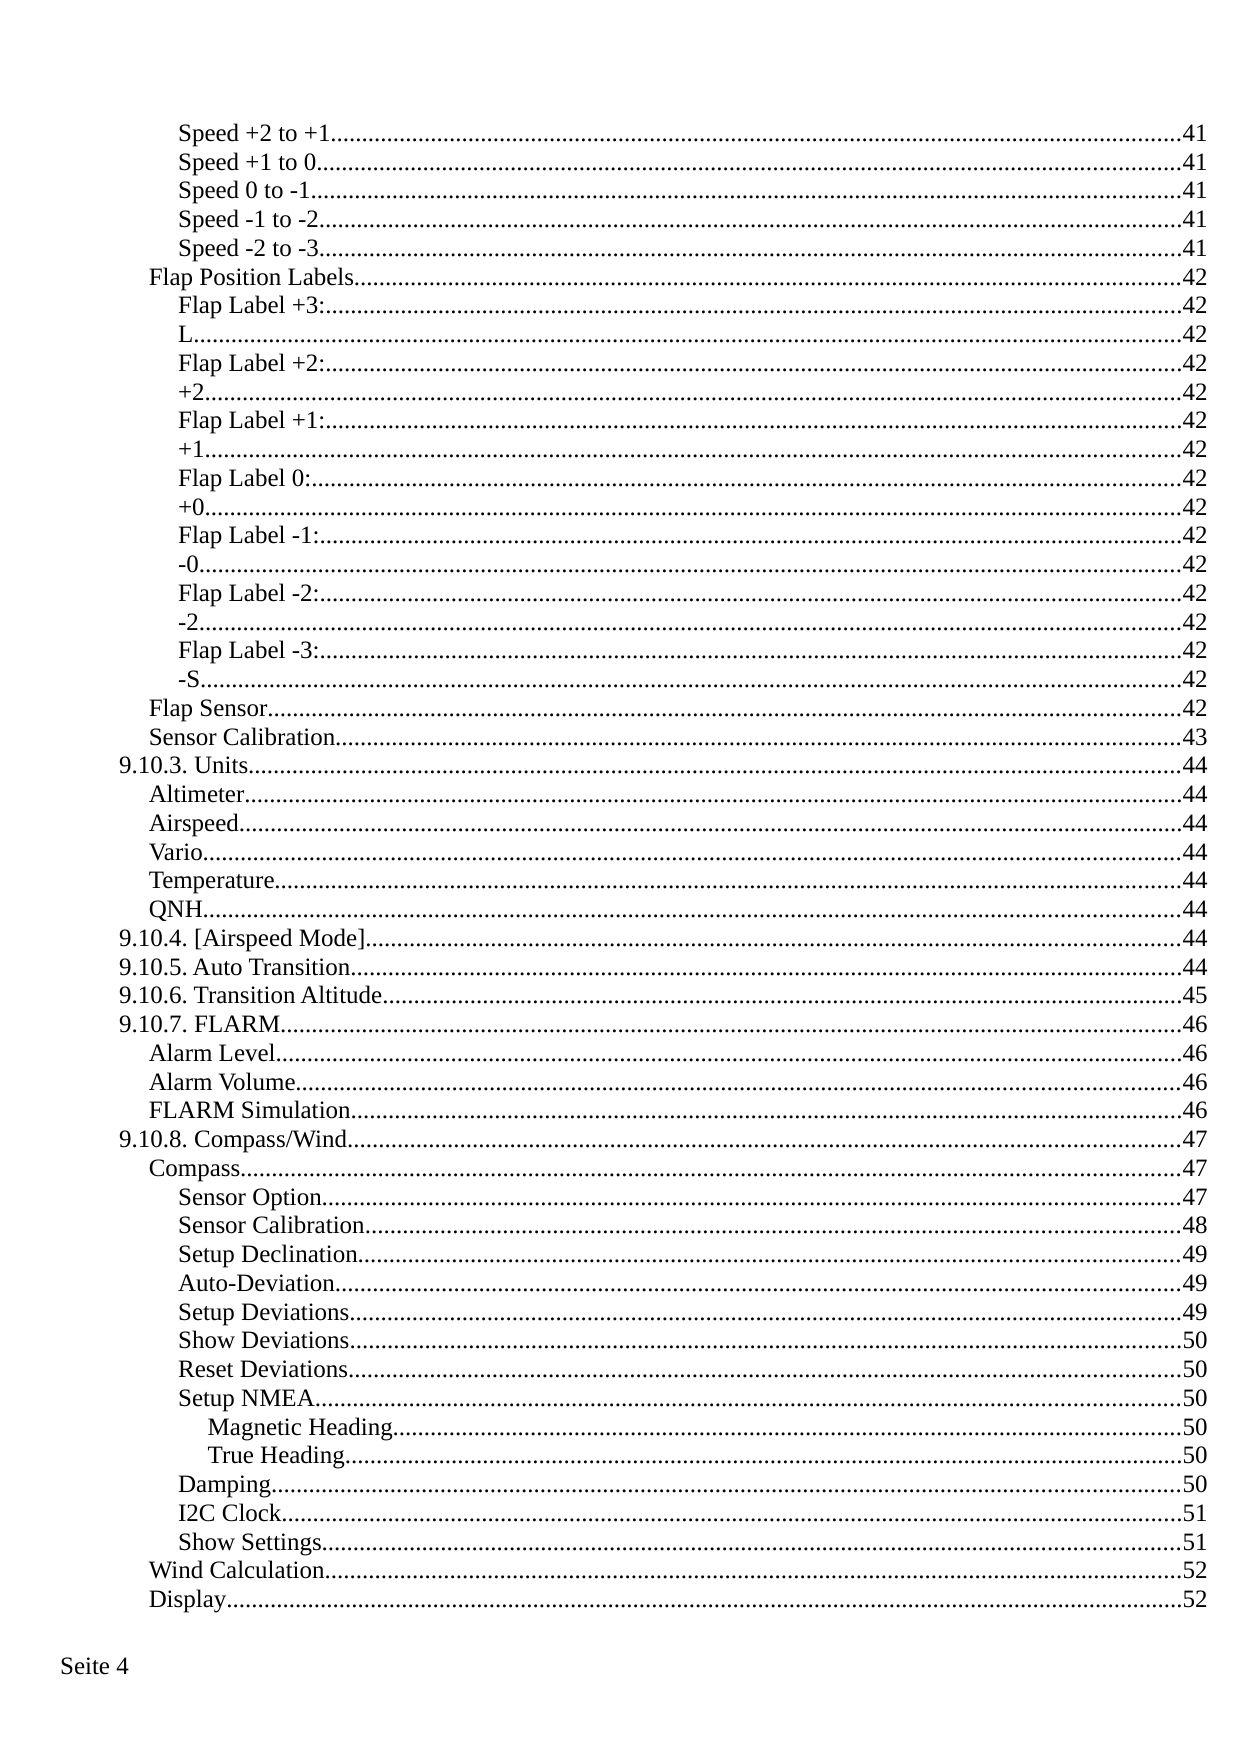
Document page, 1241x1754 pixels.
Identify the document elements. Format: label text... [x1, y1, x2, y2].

text Magnetic Heading 50 [207, 1412, 1207, 1441]
text 9.10.3. Units 44 [119, 751, 1207, 779]
text Flap Sensor 42 [148, 693, 1207, 722]
text Flap Position Labels 42 [148, 262, 1207, 291]
text Speed +2 to +1 41 [178, 118, 1207, 147]
text Show Settings 51 [178, 1527, 1207, 1556]
text Auto-Deviation 49 [178, 1268, 1207, 1297]
text 9.10.8. Compass/Wind 47 [119, 1124, 1207, 1153]
text Flap Label +1: 42 [178, 406, 1207, 434]
text Sensor Calibration 48 [178, 1211, 1207, 1239]
text +1 42 [178, 434, 1207, 463]
text Flap Label -2: 42 [178, 578, 1207, 607]
text Alarm Volume 46 [148, 1067, 1207, 1096]
text Vario 44 [148, 837, 1207, 866]
text Speed 0 to -1 41 [178, 176, 1207, 204]
text Speed -2 to -3 41 [178, 233, 1207, 262]
text Flap Label -1: 42 [178, 521, 1207, 549]
text Flap Label +3: 42 [178, 291, 1207, 319]
text Flap Label 0: 42 [178, 463, 1207, 492]
text Flap Label +2: 42 [178, 348, 1207, 377]
text -S 42 [178, 664, 1207, 693]
text Damping 50 [178, 1469, 1207, 1498]
text -0 42 [178, 549, 1207, 578]
text 9.10.6. Transition Altitude 45 [119, 981, 1207, 1009]
text L 42 [178, 319, 1207, 348]
text True Heading 50 [207, 1441, 1207, 1469]
text QNH 44 [148, 894, 1207, 923]
text Temperature 44 [148, 866, 1207, 894]
text Sensor Calibration 43 [148, 722, 1207, 751]
text Flap Label -3: 42 [178, 636, 1207, 664]
text Setup NMEA 50 [178, 1383, 1207, 1412]
text 9.10.4. [Airspeed Mode] 44 [119, 923, 1207, 952]
text Alarm Level 46 [148, 1038, 1207, 1067]
text Show Deviations 50 [178, 1326, 1207, 1354]
text 9.10.7. FLARM 46 [119, 1009, 1207, 1038]
text Sensor Option 47 [178, 1182, 1207, 1211]
text Reset Deviations 50 [178, 1354, 1207, 1383]
text +2 42 [178, 377, 1207, 406]
text Compass 47 [148, 1153, 1207, 1182]
text +0 42 [178, 492, 1207, 521]
text -2 42 [178, 607, 1207, 636]
text Setup Deviations 49 [178, 1297, 1207, 1326]
text I2C Clock 51 [178, 1498, 1207, 1527]
text Airspeed 44 [148, 808, 1207, 837]
text 9.10.5. Auto Transition 44 [119, 952, 1207, 981]
text Speed +1 to 0 41 [178, 147, 1207, 176]
text Setup Declination 49 [178, 1239, 1207, 1268]
text Altimeter 44 [148, 779, 1207, 808]
text Display 52 [148, 1584, 1207, 1613]
text FLARM Simulation 46 [148, 1096, 1207, 1124]
text Speed -1 to -2 41 [178, 204, 1207, 233]
text Wind Calculation 52 [148, 1556, 1207, 1584]
